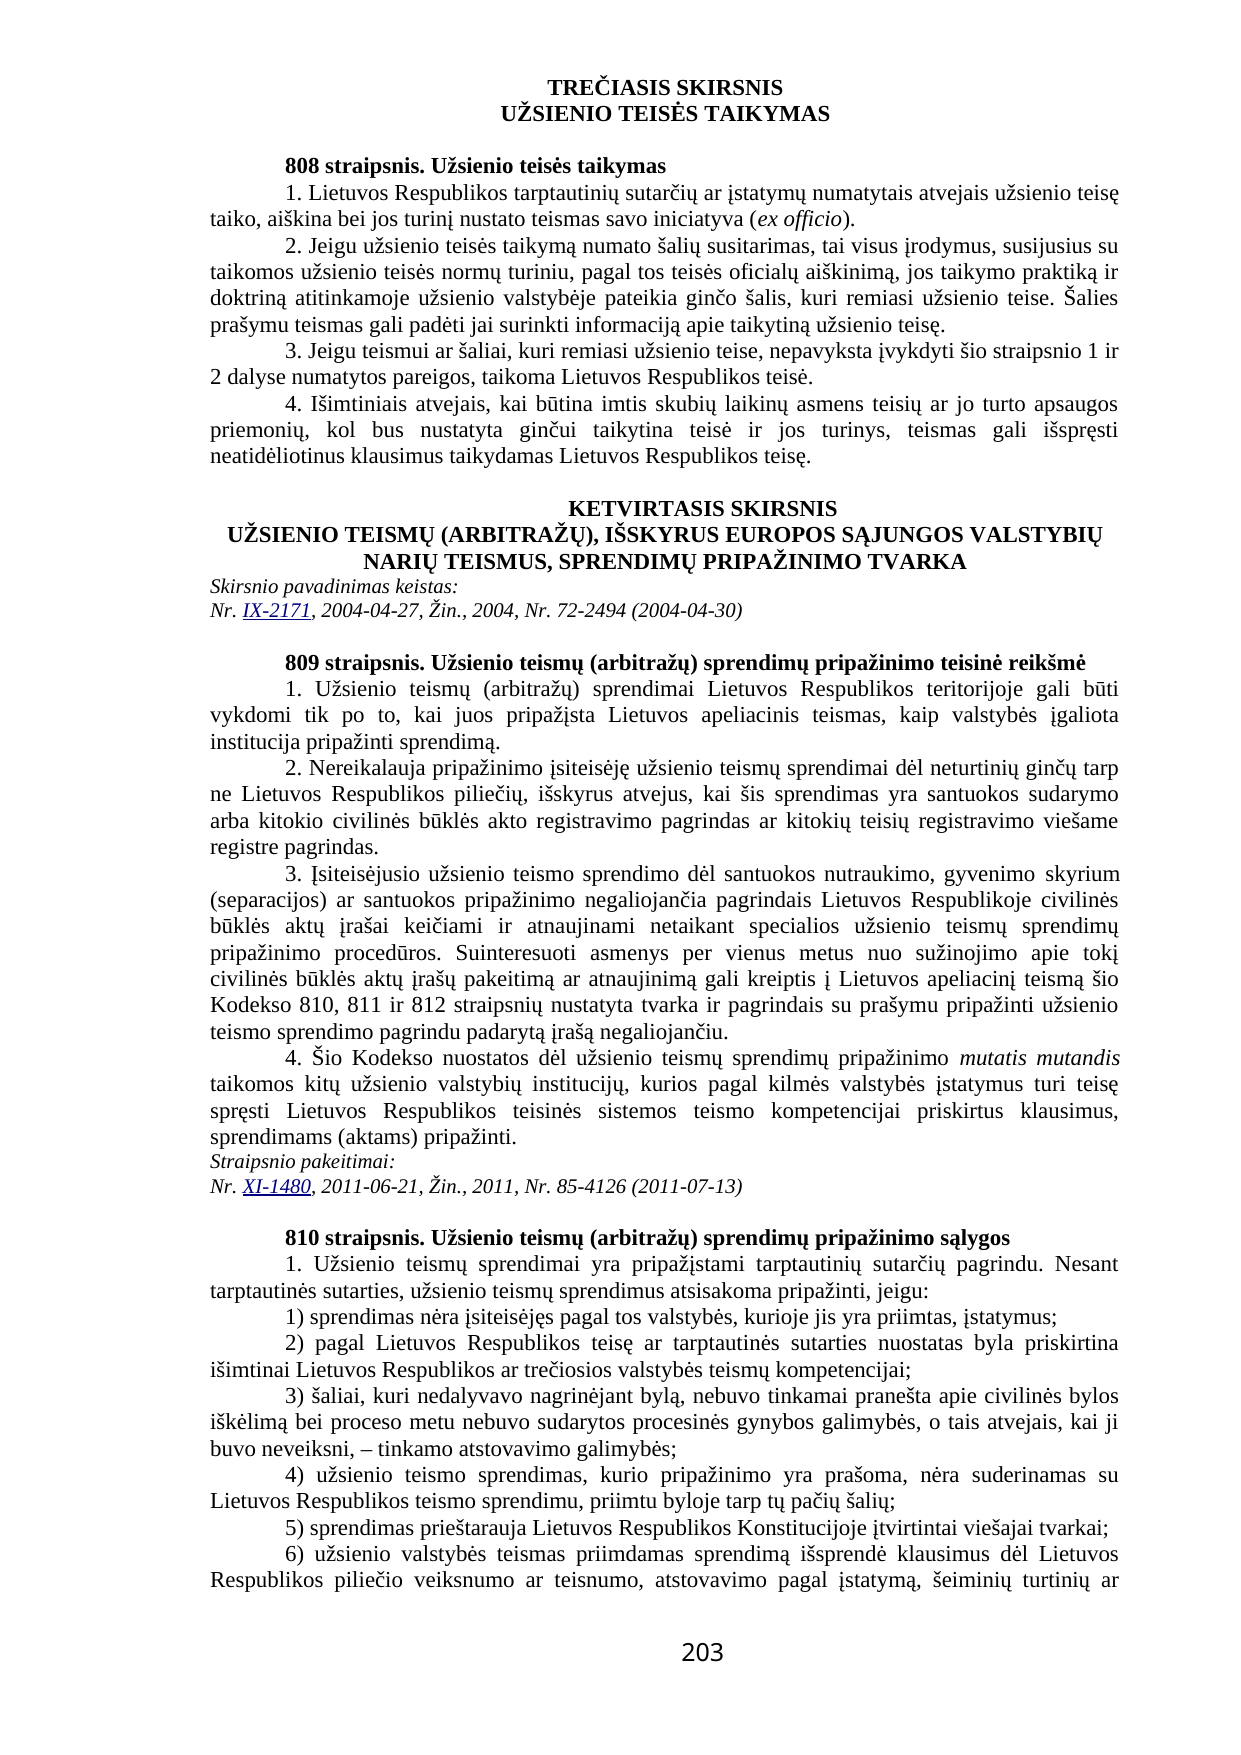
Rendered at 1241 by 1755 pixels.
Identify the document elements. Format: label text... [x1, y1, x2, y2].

text Nr. XI-1480, 2011-06-21, Žin., 2011, Nr. 85-4126 (2011-07-13) [210, 1173, 1120, 1198]
text 6) užsienio valstybės teismas priimdamas sprendimą išsprendė klausimus dėl Lietuvos Respublikos piliečio veiksnumo ar teisnumo, atstovavimo pagal įstatymą, šeiminių turtinių ar [210, 1540, 1120, 1593]
text 809 straipsnis. Užsienio teismų (arbitražų) sprendimų pripažinimo teisinė reikšmė [285, 649, 1120, 675]
text 2) pagal Lietuvos Respublikos teisę ar tarptautinės sutarties nuostatas byla priskirtina išimtinai Lietuvos Respublikos ar trečiosios valstybės teismų kompetencijai; [210, 1329, 1120, 1382]
text Nr. IX-2171, 2004-04-27, Žin., 2004, Nr. 72-2494 (2004-04-30) [210, 598, 1120, 622]
text 810 straipsnis. Užsienio teismų (arbitražų) sprendimų pripažinimo sąlygos [210, 1224, 1120, 1250]
text 1. Lietuvos Respublikos tarptautinių sutarčių ar įstatymų numatytais atvejais užsienio teisę taiko, aiškina bei jos turinį nustato teismas savo iniciatyva (ex officio). [210, 179, 1120, 232]
text KETVIRTASIS SKIRSNIS [210, 495, 1120, 522]
text 4. Šio Kodekso nuostatos dėl užsienio teismų sprendimų pripažinimo mutatis mutandis taikomos kitų užsienio valstybių institucijų, kurios pagal kilmės valstybės įstatymus turi teisę spręsti Lietuvos Respublikos teisinės sistemos teismo kompetencijai priskirtus klausimus, sprendimams (aktams) pripažinti. [210, 1044, 1120, 1149]
text 4. Išimtiniais atvejais, kai būtina imtis skubių laikinų asmens teisių ar jo turto apsaugos priemonių, kol bus nustatyta ginčui taikytina teisė ir jos turinys, teismas gali išspręsti neatidėliotinus klausimus taikydamas Lietuvos Respublikos teisę. [210, 390, 1120, 469]
text 3. Jeigu teismui ar šaliai, kuri remiasi užsienio teise, nepavyksta įvykdyti šio straipsnio 1 ir 2 dalyse numatytos pareigos, taikoma Lietuvos Respublikos teisė. [210, 337, 1120, 390]
text UŽSIENIO TEISMŲ (ARBITRAŽŲ), IŠSKYRUS EUROPOS SĄJUNGOS VALSTYBIŲ NARIŲ TEISMUS, SPRENDIMŲ PRIPAŽINIMO TVARKA [210, 522, 1120, 574]
text 1. Užsienio teismų sprendimai yra pripažįstami tarptautinių sutarčių pagrindu. Nesant tarptautinės sutarties, užsienio teismų sprendimus atsisakoma pripažinti, jeigu: [210, 1250, 1120, 1303]
text 4) užsienio teismo sprendimas, kurio pripažinimo yra prašoma, nėra suderinamas su Lietuvos Respublikos teismo sprendimu, priimtu byloje tarp tų pačių šalių; [210, 1461, 1120, 1514]
text 2. Jeigu užsienio teisės taikymą numato šalių susitarimas, tai visus įrodymus, susijusius su taikomos užsienio teisės normų turiniu, pagal tos teisės oficialų aiškinimą, jos taikymo praktiką ir doktriną atitinkamoje užsienio valstybėje pateikia ginčo šalis, kuri remiasi užsienio teise. Šalies prašymu teismas gali padėti jai surinkti informaciją apie taikytiną užsienio teisę. [210, 232, 1120, 337]
text 3) šaliai, kuri nedalyvavo nagrinėjant bylą, nebuvo tinkamai pranešta apie civilinės bylos iškėlimą bei proceso metu nebuvo sudarytos procesinės gynybos galimybės, o tais atvejais, kai ji buvo neveiksni, – tinkamo atstovavimo galimybės; [210, 1382, 1120, 1461]
text 808 straipsnis. Užsienio teisės taikymas [210, 153, 1120, 179]
text Skirsnio pavadinimas keistas: [210, 574, 1120, 598]
text 2. Nereikalauja pripažinimo įsiteisėję užsienio teismų sprendimai dėl neturtinių ginčų tarp ne Lietuvos Respublikos piliečių, išskyrus atvejus, kai šis sprendimas yra santuokos sudarymo arba kitokio civilinės būklės akto registravimo pagrindas ar kitokių teisių registravimo viešame registre pagrindas. [210, 754, 1120, 859]
text 3. Įsiteisėjusio užsienio teismo sprendimo dėl santuokos nutraukimo, gyvenimo skyrium (separacijos) ar santuokos pripažinimo negaliojančia pagrindais Lietuvos Respublikoje civilinės būklės aktų įrašai keičiami ir atnaujinami netaikant specialios užsienio teismų sprendimų pripažinimo procedūros. Suinteresuoti asmenys per vienus metus nuo sužinojimo apie tokį civilinės būklės aktų įrašų pakeitimą ar atnaujinimą gali kreiptis į Lietuvos apeliacinį teismą šio Kodekso 810, 811 ir 812 straipsnių nustatyta tvarka ir pagrindais su prašymu pripažinti užsienio teismo sprendimo pagrindu padarytą įrašą negaliojančiu. [210, 859, 1120, 1044]
subtitle Užsienio teisės taikymas [210, 100, 1120, 126]
subtitle Trečiasis skirsnis [210, 73, 1120, 100]
text 1) sprendimas nėra įsiteisėjęs pagal tos valstybės, kurioje jis yra priimtas, įstatymus; [210, 1303, 1120, 1329]
text 5) sprendimas prieštarauja Lietuvos Respublikos Konstitucijoje įtvirtintai viešajai tvarkai; [210, 1514, 1120, 1540]
text Straipsnio pakeitimai: [210, 1149, 1120, 1173]
text 1. Užsienio teismų (arbitražų) sprendimai Lietuvos Respublikos teritorijoje gali būti vykdomi tik po to, kai juos pripažįsta Lietuvos apeliacinis teismas, kaip valstybės įgaliota institucija pripažinti sprendimą. [210, 675, 1120, 754]
